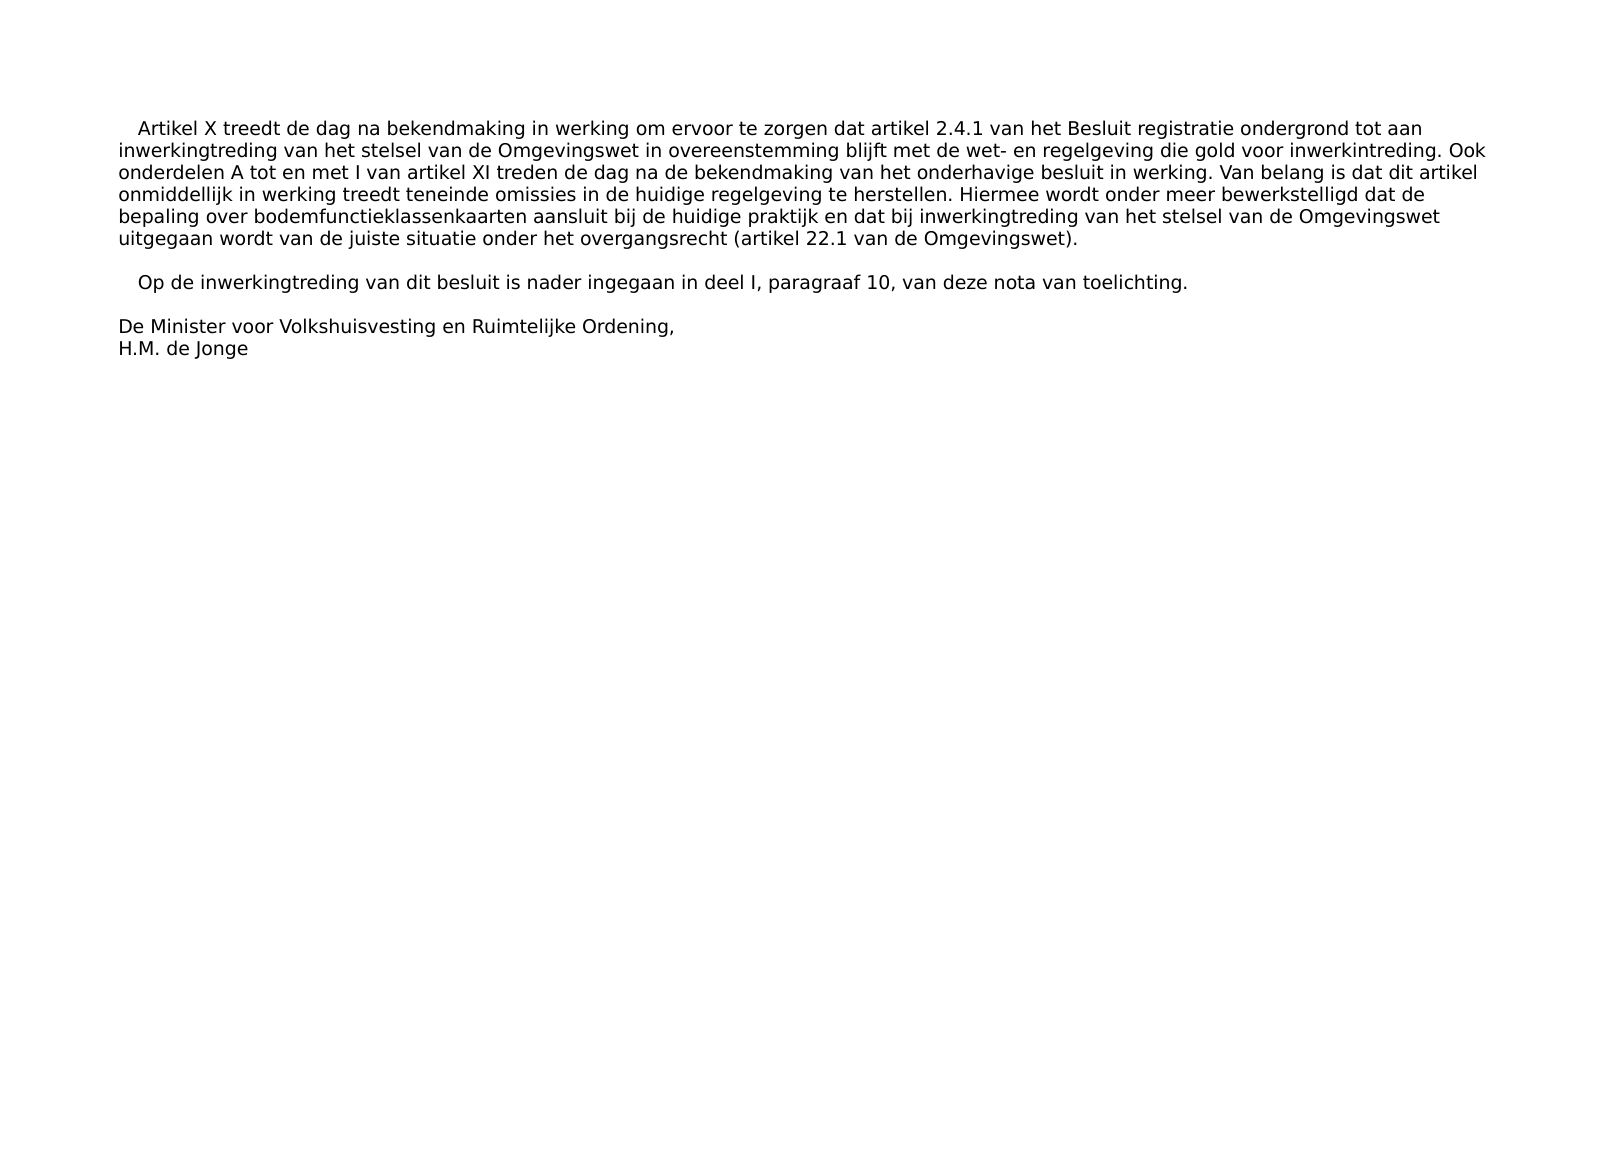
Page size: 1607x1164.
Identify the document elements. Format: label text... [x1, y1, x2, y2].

text Artikel X treedt de dag na bekendmaking in werking om ervoor te zorgen dat artikel 2.4.1 van het Besluit registratie ondergrond tot aan inwerkingtreding van het stelsel van de Omgevingswet in overeenstemming blijft met de wet- en regelgeving die gold voor inwerkintreding. Ook onderdelen A tot en met I van artikel XI treden de dag na de bekendmaking van het onderhavige besluit in werking. Van belang is dat dit artikel onmiddellijk in werking treedt teneinde omissies in de huidige regelgeving te herstellen. Hiermee wordt onder meer bewerkstelligd dat de bepaling over bodemfunctieklassenkaarten aansluit bij de huidige praktijk en dat bij inwerkingtreding van het stelsel van de Omgevingswet uitgegaan wordt van de juiste situatie onder het overgangsrecht (artikel 22.1 van de Omgevingswet). [118, 118, 1488, 250]
text De Minister voor Volkshuisvesting en Ruimtelijke Ordening, H.M. de Jonge [118, 316, 1488, 360]
text Op de inwerkingtreding van dit besluit is nader ingegaan in deel I, paragraaf 10, van deze nota van toelichting. [118, 272, 1488, 294]
